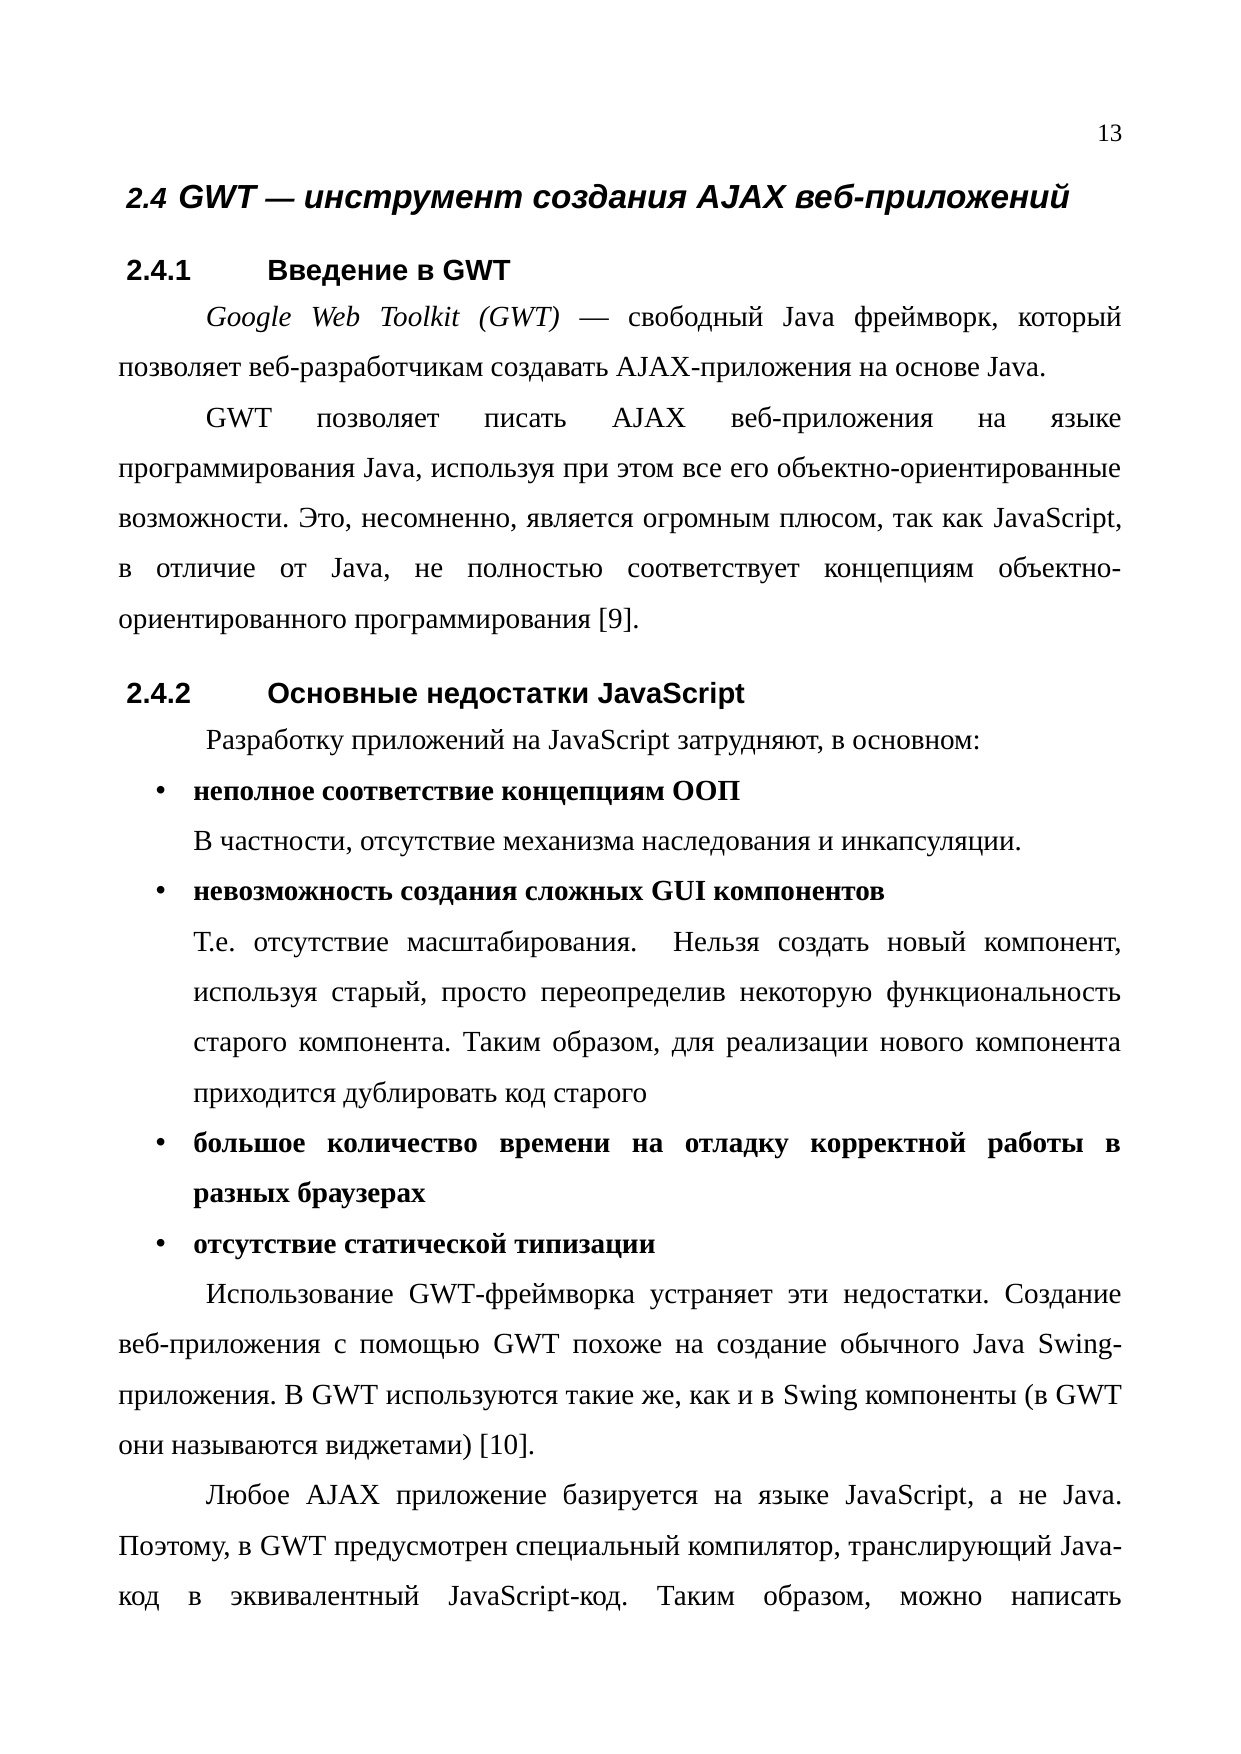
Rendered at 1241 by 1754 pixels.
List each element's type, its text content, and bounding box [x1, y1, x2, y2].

subtitle Основные недостатки JavaScript [118, 676, 1122, 710]
text GWT позволяет писать AJAX веб-приложения на языке программирования Java, используя при этом все его объектно-ориентированные возможности. Это, несомненно, является огромным плюсом, так как JavaScript, в отличие от Java, не полностью соответствует концепциям объектно-ориентированного программирования [9]. [118, 400, 1122, 634]
text Любое AJAX приложение базируется на языке JavaScript, а не Java. Поэтому, в GWT предусмотрен специальный компилятор, транслирующий Java-код в эквивалентный JavaScript-код. Таким образом, можно написать [118, 1477, 1122, 1612]
text Использование GWT-фреймворка устраняет эти недостатки. Создание веб-приложения с помощью GWT похоже на создание обычного Java Swing-приложения. В GWT используются такие же, как и в Swing компоненты (в GWT они называются виджетами) [10]. [118, 1276, 1122, 1461]
subtitle Введение в GWT [118, 253, 1122, 287]
list неполное соответствие концепциям ООП [156, 773, 1122, 806]
text Разработку приложений на JavaScript затрудняют, в основном: [118, 722, 1122, 756]
list отсутствие статической типизации [156, 1226, 1122, 1259]
list невозможность создания сложных GUI компонентов [156, 873, 1122, 907]
list большое количество времени на отладку корректной работы в разных браузерах [156, 1125, 1122, 1209]
text Google Web Toolkit (GWT) — свободный Java фреймворк, который позволяет веб-разработчикам создавать AJAX-приложения на основе Java. [118, 299, 1122, 383]
list Т.е. отсутствие масштабирования. Нельзя создать новый компонент, используя старый, просто переопределив некоторую функциональность старого компонента. Таким образом, для реализации нового компонента приходится дублировать код старого [156, 924, 1122, 1108]
list В частности, отсутствие механизма наследования и инкапсуляции. [156, 823, 1122, 857]
subtitle GWT — инструмент создания AJAX веб-приложений [118, 177, 1122, 216]
